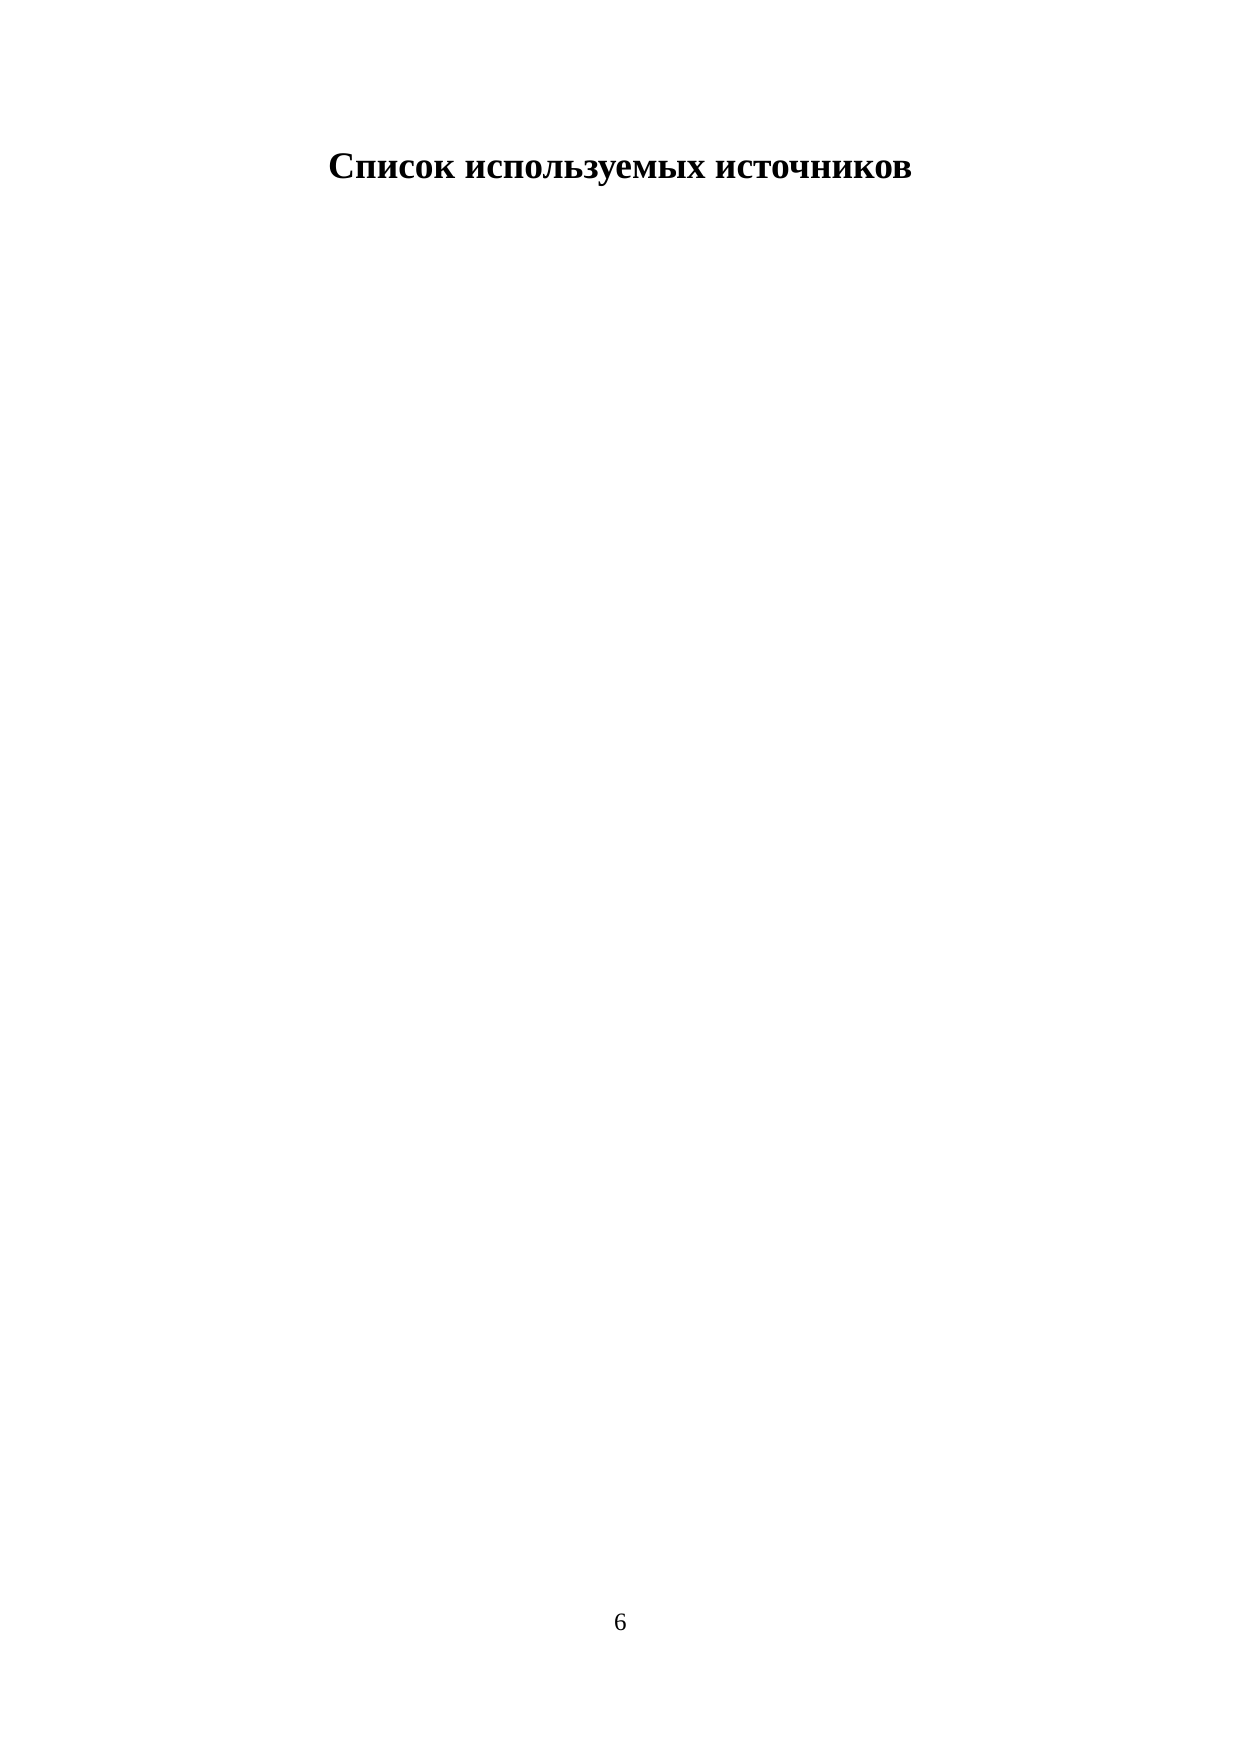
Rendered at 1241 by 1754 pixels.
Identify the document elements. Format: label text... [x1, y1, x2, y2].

subtitle Список используемых источников [118, 143, 1122, 186]
